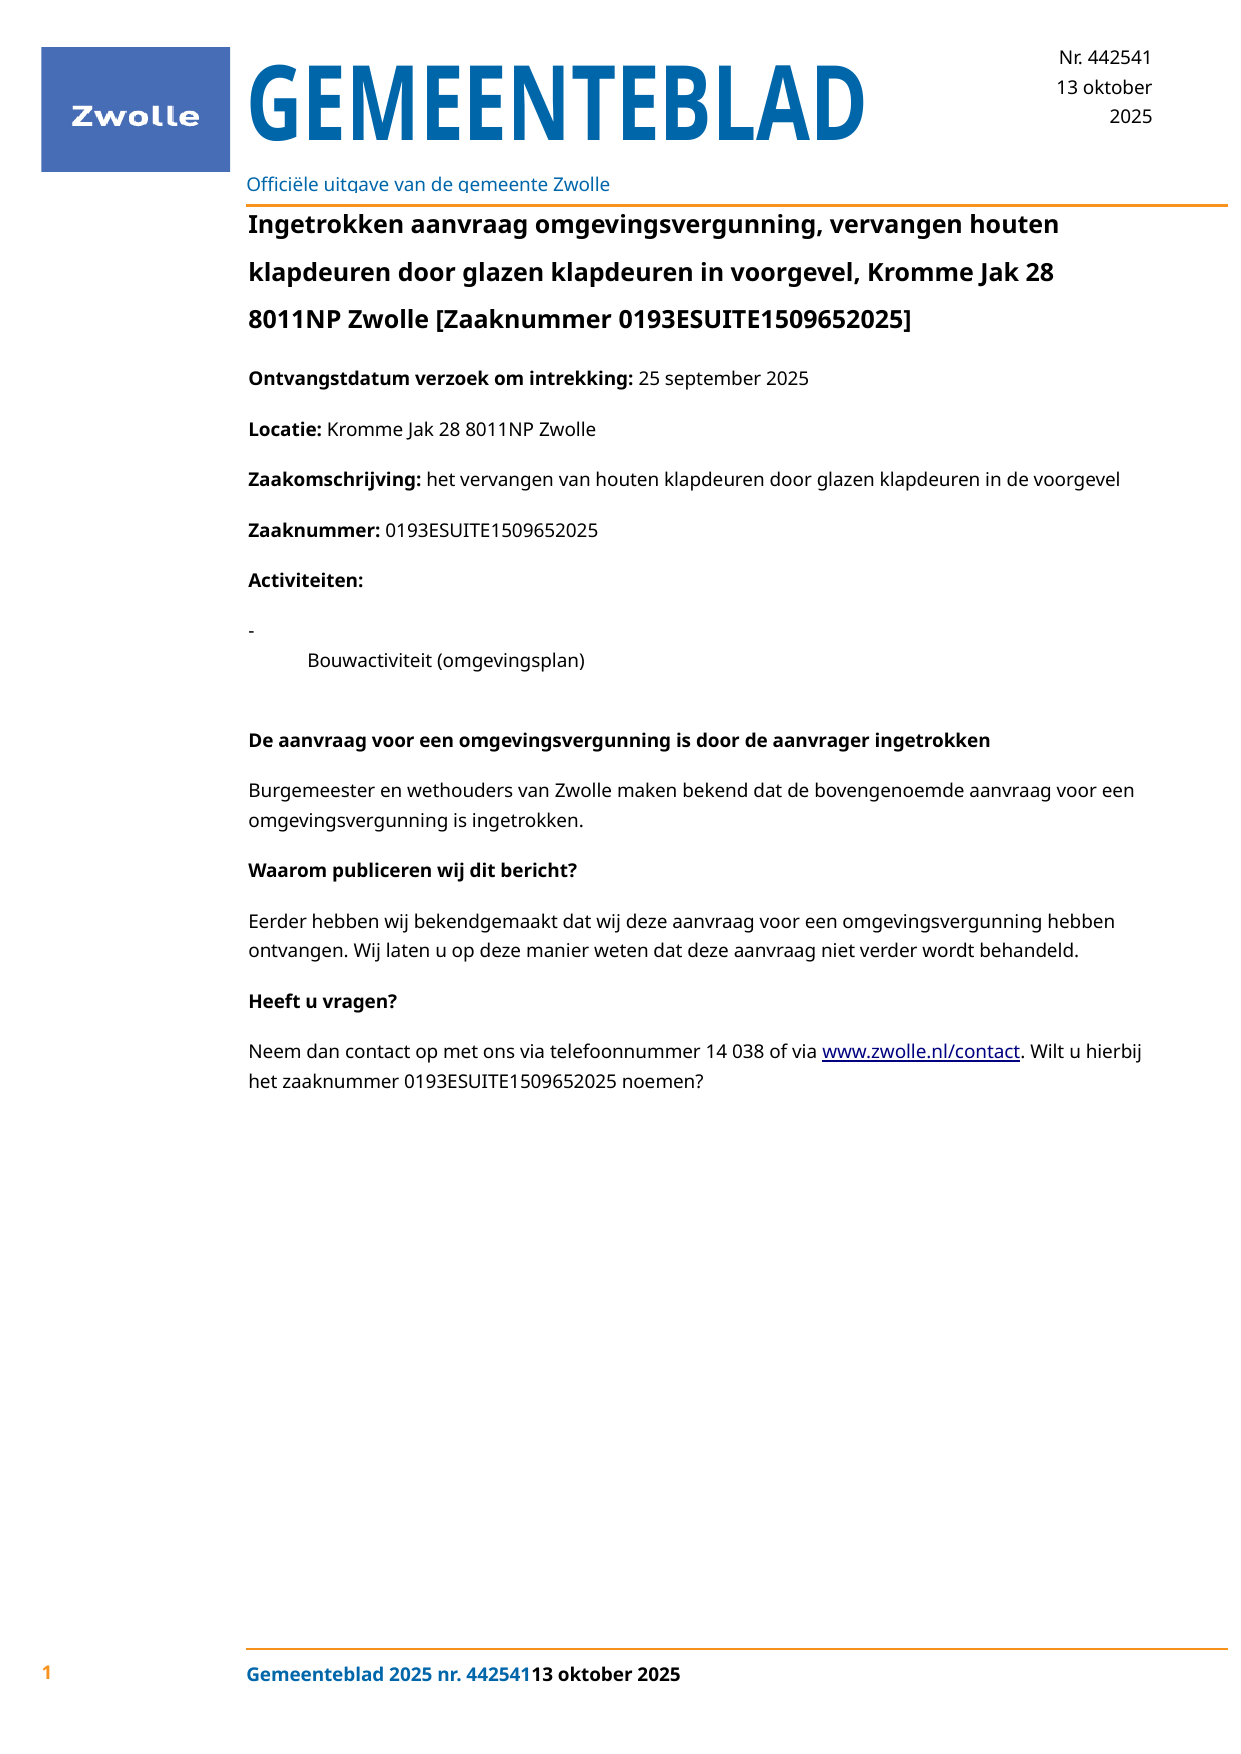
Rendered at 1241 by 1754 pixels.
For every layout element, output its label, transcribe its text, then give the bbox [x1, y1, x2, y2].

text Heeft u vragen? [248, 988, 1152, 1014]
picture [41, 47, 231, 172]
text Ingetrokken aanvraag omgevingsvergunning, vervangen houten klapdeuren door glazen klapdeuren in voorgevel, Kromme Jak 28 8011NP Zwolle [Zaaknummer 0193ESUITE1509652025] [248, 207, 1152, 336]
text Zaaknummer: 0193ESUITE1509652025 [248, 517, 1152, 542]
text Neem dan contact op met ons via telefoonnummer 14 038 of via www.zwolle.nl/contact. Wilt u hierbij het zaaknummer 0193ESUITE1509652025 noemen? [248, 1038, 1152, 1094]
text Locatie: Kromme Jak 28 8011NP Zwolle [248, 416, 1152, 442]
list Bouwactiviteit (omgevingsplan) [248, 647, 1152, 673]
text Activiteiten: [248, 567, 1152, 593]
text Eerder hebben wij bekendgemaakt dat wij deze aanvraag voor een omgevingsvergunning hebben ontvangen. Wij laten u op deze manier weten dat deze aanvraag niet verder wordt behandeld. [248, 908, 1152, 963]
text Ontvangstdatum verzoek om intrekking: 25 september 2025 [248, 366, 1152, 391]
text Waarom publiceren wij dit bericht? [248, 858, 1152, 883]
text Zaakomschrijving: het vervangen van houten klapdeuren door glazen klapdeuren in de voorgevel [248, 466, 1152, 492]
text Burgemeester en wethouders van Zwolle maken bekend dat de bovengenoemde aanvraag voor een omgevingsvergunning is ingetrokken. [248, 778, 1152, 833]
text De aanvraag voor een omgevingsvergunning is door de aanvrager ingetrokken [248, 727, 1152, 753]
